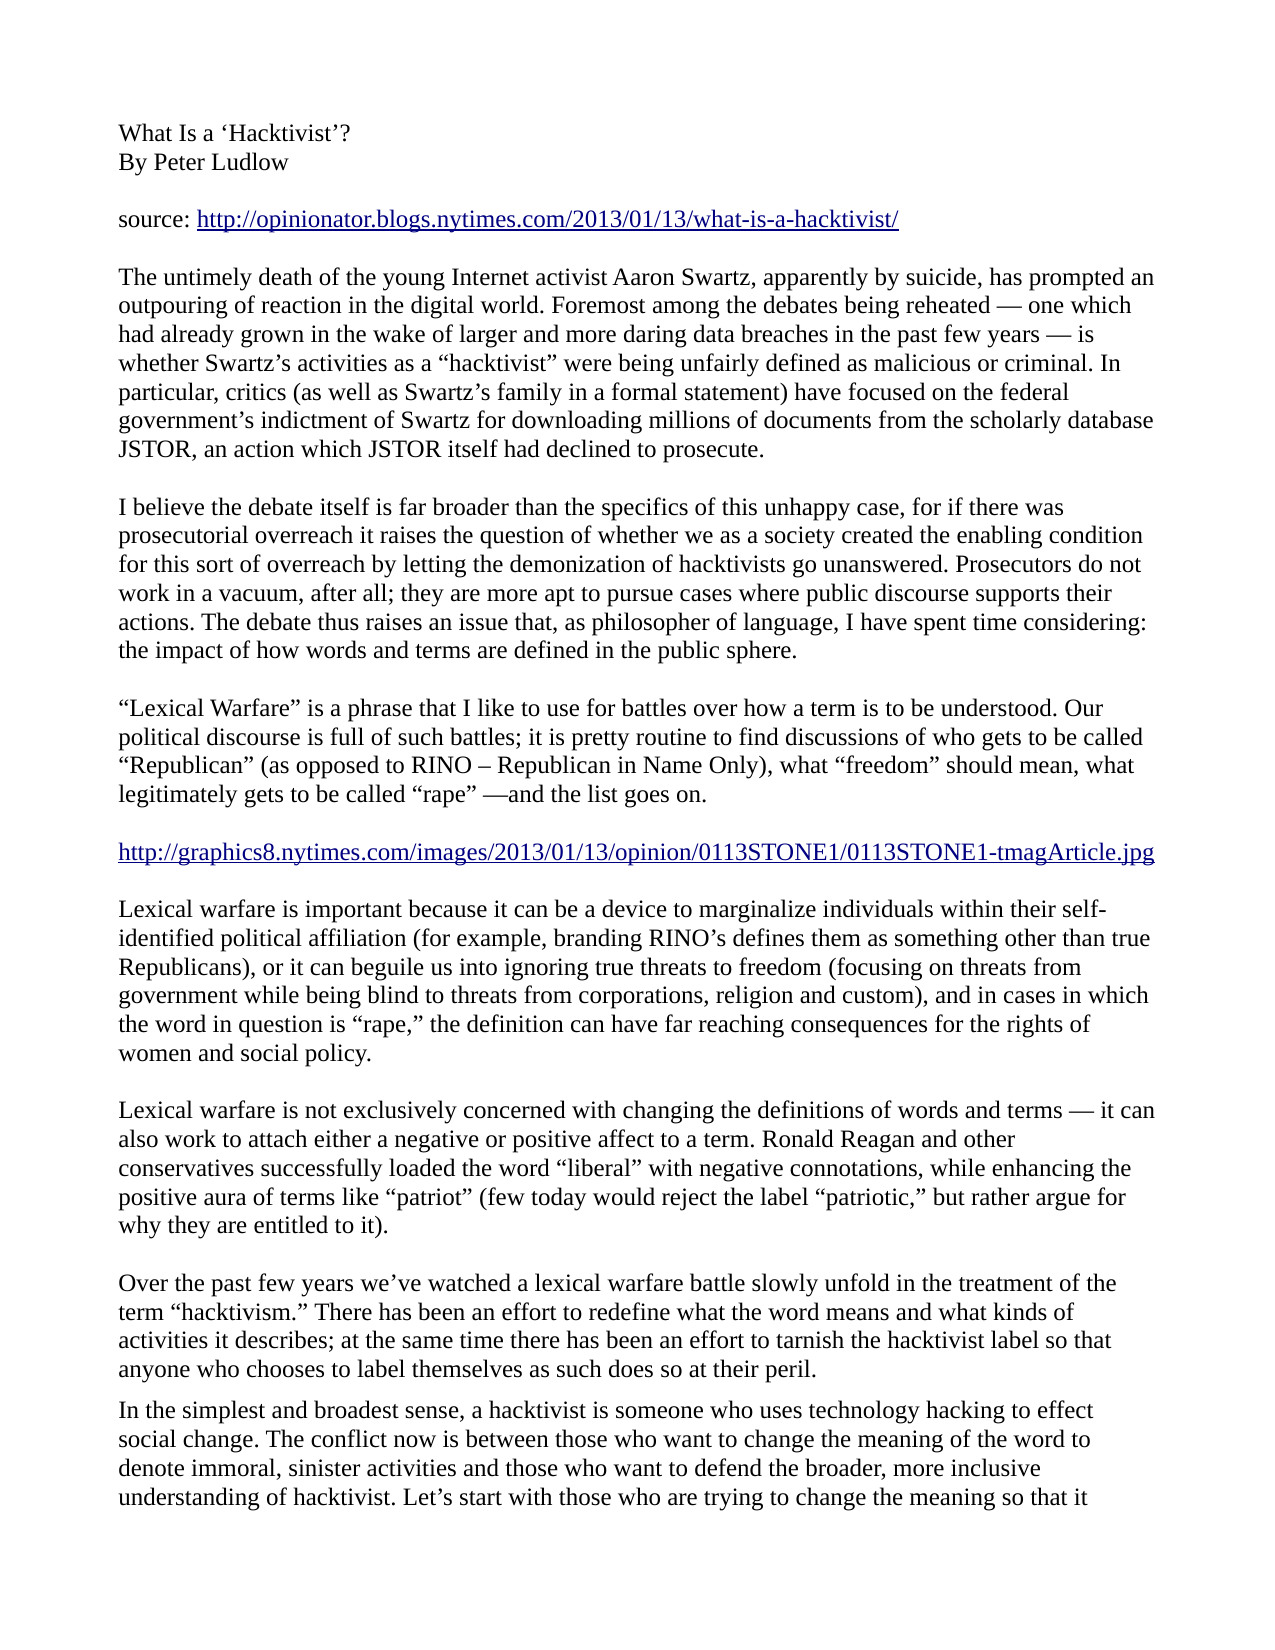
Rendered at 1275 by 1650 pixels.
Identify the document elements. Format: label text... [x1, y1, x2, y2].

text “Lexical Warfare” is a phrase that I like to use for battles over how a term is to be understood. Our political discourse is full of such battles; it is pretty routine to find discussions of who gets to be called “Republican” (as opposed to RINO – Republican in Name Only), what “freedom” should mean, what legitimately gets to be called “rape” —and the list goes on. [118, 693, 1157, 808]
text source: http://opinionator.blogs.nytimes.com/2013/01/13/what-is-a-hacktivist/ [118, 204, 1157, 233]
text What Is a ‘Hacktivist’? [118, 118, 1157, 147]
text I believe the debate itself is far broader than the specifics of this unhappy case, for if there was prosecutorial overreach it raises the question of whether we as a society created the enabling condition for this sort of overreach by letting the demonization of hacktivists go unanswered. Prosecutors do not work in a vacuum, after all; they are more apt to pursue cases where public discourse supports their actions. The debate thus raises an issue that, as philosopher of language, I have spent time considering: the impact of how words and terms are defined in the public sphere. [118, 492, 1157, 664]
text The untimely death of the young Internet activist Aaron Swartz, apparently by suicide, has prompted an outpouring of reaction in the digital world. Foremost among the debates being reheated — one which had already grown in the wake of larger and more daring data breaches in the past few years — is whether Swartz’s activities as a “hacktivist” were being unfairly defined as malicious or criminal. In particular, critics (as well as Swartz’s family in a formal statement) have focused on the federal government’s indictment of Swartz for downloading millions of documents from the scholarly database JSTOR, an action which JSTOR itself had declined to prosecute. [118, 262, 1157, 463]
text http://graphics8.nytimes.com/images/2013/01/13/opinion/0113STONE1/0113STONE1-tmagArticle.jpg [118, 837, 1157, 866]
text Over the past few years we’ve watched a lexical warfare battle slowly unfold in the treatment of the term “hacktivism.” There has been an effort to redefine what the word means and what kinds of activities it describes; at the same time there has been an effort to tarnish the hacktivist label so that anyone who chooses to label themselves as such does so at their peril. [118, 1268, 1157, 1383]
text By Peter Ludlow [118, 147, 1157, 176]
text In the simplest and broadest sense, a hacktivist is someone who uses technology hacking to effect social change. The conflict now is between those who want to change the meaning of the word to denote immoral, sinister activities and those who want to defend the broader, more inclusive understanding of hacktivist. Let’s start with those who are trying to change the meaning so that it [118, 1396, 1157, 1511]
text Lexical warfare is important because it can be a device to marginalize individuals within their self-identified political affiliation (for example, branding RINO’s defines them as something other than true Republicans), or it can beguile us into ignoring true threats to freedom (focusing on threats from government while being blind to threats from corporations, religion and custom), and in cases in which the word in question is “rape,” the definition can have far reaching consequences for the rights of women and social policy. Lexical warfare is not exclusively concerned with changing the definitions of words and terms — it can also work to attach either a negative or positive affect to a term. Ronald Reagan and other conservatives successfully loaded the word “liberal” with negative connotations, while enhancing the positive aura of terms like “patriot” (few today would reject the label “patriotic,” but rather argue for why they are entitled to it). [118, 894, 1157, 1239]
